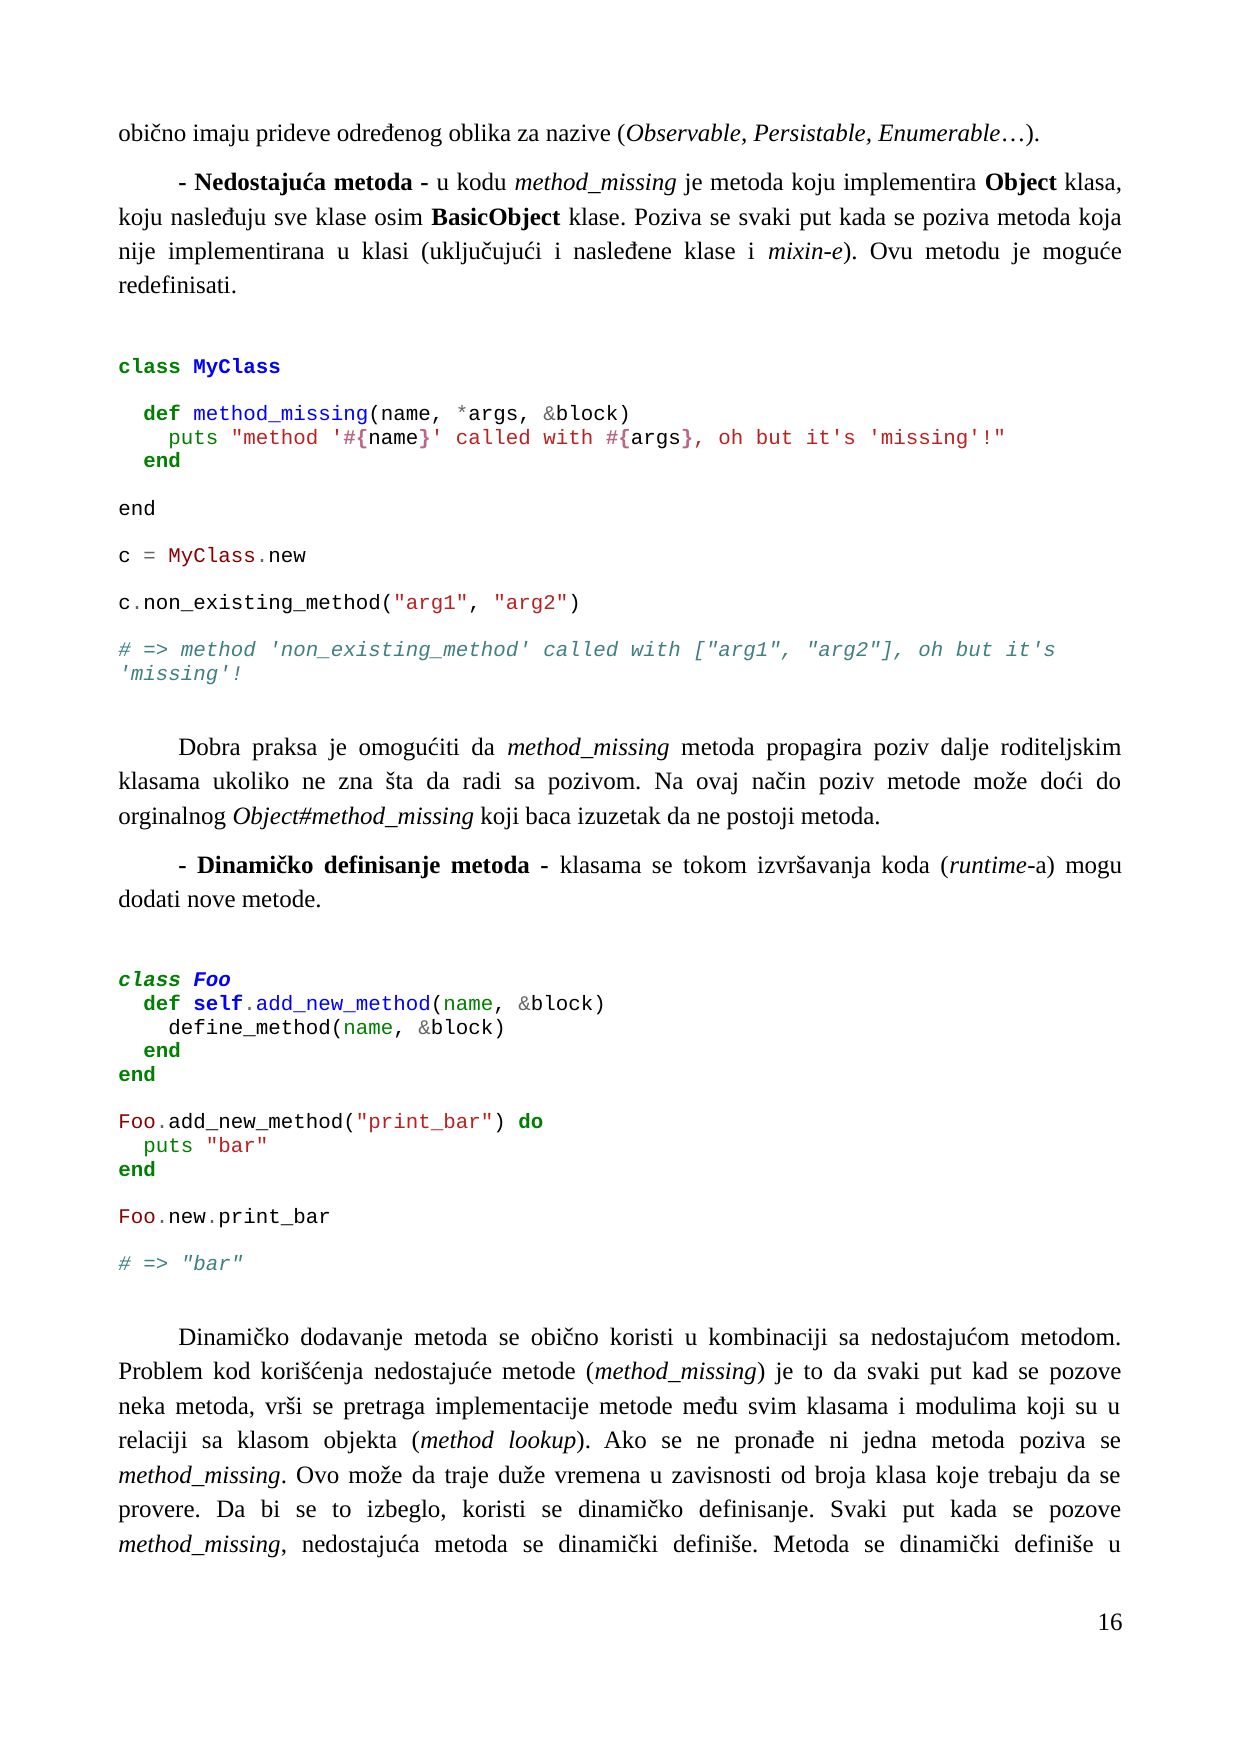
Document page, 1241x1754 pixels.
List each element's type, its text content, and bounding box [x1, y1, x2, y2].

text end [118, 1040, 1122, 1064]
text puts "method '#{name}' called with #{args}, oh but it's 'missing'!" [118, 427, 1122, 450]
text c = MyClass.new [118, 545, 1122, 568]
text Foo.new.print_bar [118, 1206, 1122, 1229]
text c.non_existing_method("arg1", "arg2") [118, 592, 1122, 616]
text class Foo [118, 969, 1122, 993]
text Foo.add_new_method("print_bar") do [118, 1111, 1122, 1135]
text class MyClass [118, 356, 1122, 379]
text def method_missing(name, *args, &block) [118, 403, 1122, 427]
text def self.add_new_method(name, &block) [118, 993, 1122, 1017]
text - Dinamičko definisanje metoda - klasama se tokom izvršavanja koda (runtime-a) mogu dodati nove metode. [118, 850, 1122, 913]
text end [118, 498, 1122, 521]
text Dobra praksa je omogućiti da method_missing metoda propagira poziv dalje roditeljskim klasama ukoliko ne zna šta da radi sa pozivom. Na ovaj način poziv metode može doći do orginalnog Object#method_missing koji baca izuzetak da ne postoji metoda. [118, 732, 1122, 829]
text # => "bar" [118, 1253, 1122, 1277]
text - Nedostajuća metoda - u kodu method_missing je metoda koju implementira Object klasa, koju nasleđuju sve klase osim BasicObject klase. Poziva se svaki put kada se poziva metoda koja nije implementirana u klasi (uključujući i nasleđene klase i mixin-e). Ovu metodu je moguće redefinisati. [118, 167, 1122, 299]
text end [118, 1158, 1122, 1182]
text obično imaju prideve određenog oblika za nazive (Observable, Persistable, Enumerable…). [118, 118, 1122, 147]
text puts "bar" [118, 1135, 1122, 1158]
text end [118, 450, 1122, 474]
text Dinamičko dodavanje metoda se obično koristi u kombinaciji sa nedostajućom metodom. Problem kod korišćenja nedostajuće metode (method_missing) je to da svaki put kad se pozove neka metoda, vrši se pretraga implementacije metode među svim klasama i modulima koji su u relaciji sa klasom objekta (method lookup). Ako se ne pronađe ni jedna metoda poziva se method_missing. Ovo može da traje duže vremena u zavisnosti od broja klasa koje trebaju da se provere. Da bi se to izbeglo, koristi se dinamičko definisanje. Svaki put kada se pozove method_missing, nedostajuća metoda se dinamički definiše. Metoda se dinamički definiše u [118, 1322, 1122, 1557]
text define_method(name, &block) [118, 1017, 1122, 1040]
text # => method 'non_existing_method' called with ["arg1", "arg2"], oh but it's 'missing'! [118, 639, 1122, 687]
text end [118, 1064, 1122, 1088]
